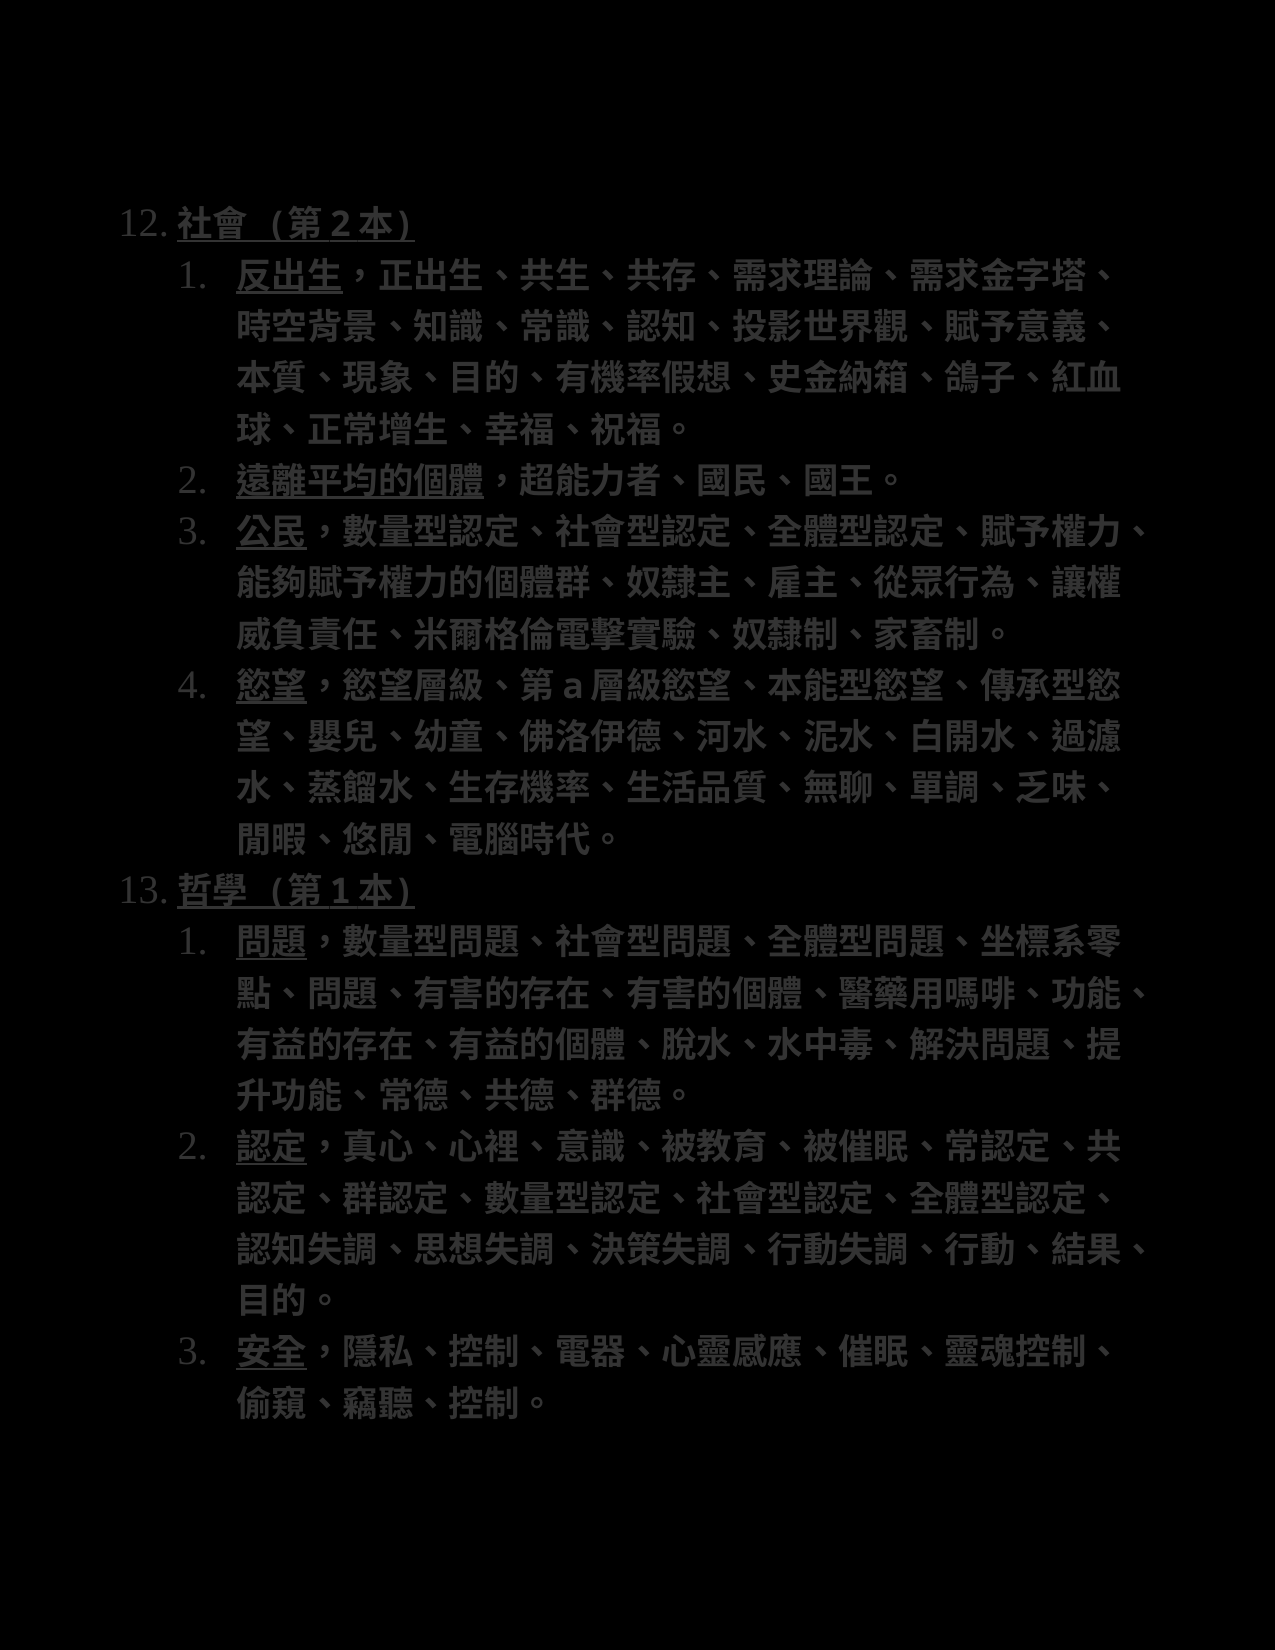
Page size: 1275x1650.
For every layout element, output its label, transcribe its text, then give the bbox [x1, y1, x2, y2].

list 哲學 (第1本) [118, 862, 1157, 914]
list 慾望，慾望層級、第a層級慾望、本能型慾望、傳承型慾望、嬰兒、幼童、佛洛伊德、河水、泥水、白開水、過濾水、蒸餾水、生存機率、生活品質、無聊、單調、乏味、閒暇、悠閒、電腦時代。 [177, 657, 1157, 862]
list 社會 (第2本) [118, 196, 1157, 247]
list 反出生，正出生、共生、共存、需求理論、需求金字塔、時空背景、知識、常識、認知、投影世界觀、賦予意義、本質、現象、目的、有機率假想、史金納箱、鴿子、紅血球、正常增生、幸福、祝福。 [177, 247, 1157, 452]
list 認定，真心、心裡、意識、被教育、被催眠、常認定、共認定、群認定、數量型認定、社會型認定、全體型認定、認知失調、思想失調、決策失調、行動失調、行動、結果、目的。 [177, 1119, 1157, 1324]
list 問題，數量型問題、社會型問題、全體型問題、坐標系零點、問題、有害的存在、有害的個體、醫藥用嗎啡、功能、有益的存在、有益的個體、脫水、水中毒、解決問題、提升功能、常德、共德、群德。 [177, 914, 1157, 1119]
list 公民，數量型認定、社會型認定、全體型認定、賦予權力、能夠賦予權力的個體群、奴隸主、雇主、從眾行為、讓權威負責任、米爾格倫電擊實驗、奴隸制、家畜制。 [177, 503, 1157, 657]
list 安全，隱私、控制、電器、心靈感應、催眠、靈魂控制、偷窺、竊聽、控制。 [177, 1324, 1157, 1426]
list 遠離平均的個體，超能力者、國民、國王。 [177, 452, 1157, 503]
